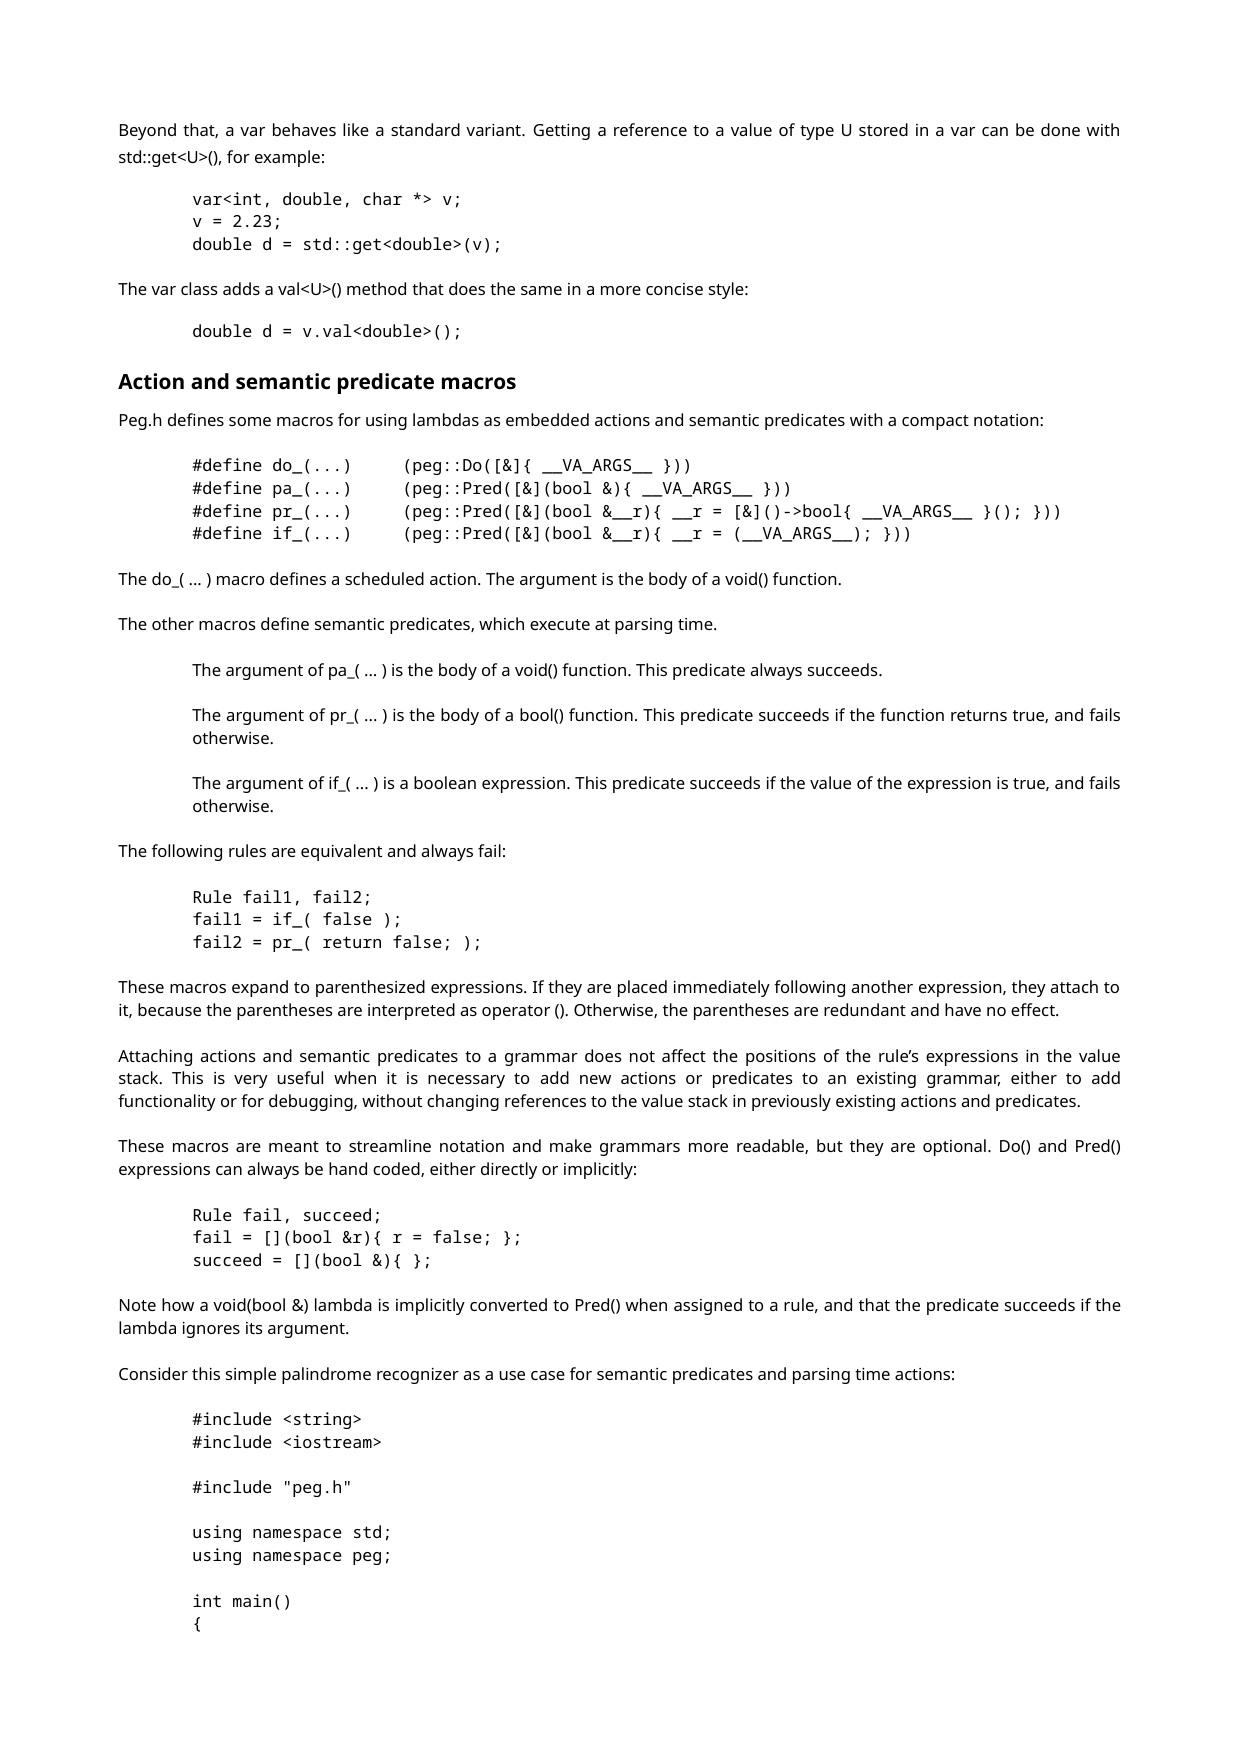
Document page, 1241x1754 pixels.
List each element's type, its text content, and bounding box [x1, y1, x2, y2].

text Beyond that, a var behaves like a standard variant. Getting a reference to a value of type U stored in a var can be done with std::get<U>(), for example: [118, 118, 1122, 168]
text #define if_(...) (peg::Pred([&](bool &__r){ __r = (__VA_ARGS__); })) [192, 522, 1122, 544]
text v = 2.23; [192, 210, 1122, 232]
text int main() [192, 1589, 1122, 1612]
text #include "peg.h" [192, 1476, 1122, 1498]
text fail = [](bool &r){ r = false; }; [192, 1226, 1122, 1248]
text #include <iostream> [192, 1430, 1122, 1453]
text Rule fail, succeed; [192, 1203, 1122, 1226]
text These macros are meant to streamline notation and make grammars more readable, but they are optional. Do() and Pred() expressions can always be hand coded, either directly or implicitly: [118, 1135, 1122, 1180]
text The var class adds a val<U>() method that does the same in a more concise style: [118, 278, 1122, 301]
subtitle Action and semantic predicate macros [118, 367, 1122, 396]
text fail1 = if_( false ); [192, 908, 1122, 931]
text #define do_(...) (peg::Do([&]{ __VA_ARGS__ })) [192, 454, 1122, 476]
text Consider this simple palindrome recognizer as a use case for semantic predicates and parsing time actions: [118, 1362, 1122, 1385]
text fail2 = pr_( return false; ); [192, 931, 1122, 953]
text These macros expand to parenthesized expressions. If they are placed immediately following another expression, they attach to it, because the parentheses are interpreted as operator (). Otherwise, the parentheses are redundant and have no effect. [118, 976, 1122, 1021]
text Rule fail1, fail2; [192, 885, 1122, 908]
text double d = v.val<double>(); [192, 320, 1122, 342]
text The other macros define semantic predicates, which execute at parsing time. [118, 613, 1122, 635]
text using namespace std; [192, 1521, 1122, 1544]
text #include <string> [192, 1407, 1122, 1430]
text double d = std::get<double>(v); [192, 232, 1122, 255]
text #define pr_(...) (peg::Pred([&](bool &__r){ __r = [&]()->bool{ __VA_ARGS__ }(); })) [192, 499, 1122, 522]
text using namespace peg; [192, 1544, 1122, 1566]
text The following rules are equivalent and always fail: [118, 840, 1122, 862]
text The do_( ... ) macro defines a scheduled action. The argument is the body of a void() function. [118, 567, 1122, 590]
text The argument of pr_( ... ) is the body of a bool() function. This predicate succeeds if the function returns true, and fails otherwise. [192, 703, 1122, 749]
text Peg.h defines some macros for using lambdas as embedded actions and semantic predicates with a compact notation: [118, 408, 1122, 431]
text Note how a void(bool &) lambda is implicitly converted to Pred() when assigned to a rule, and that the predicate succeeds if the lambda ignores its argument. [118, 1294, 1122, 1339]
text var<int, double, char *> v; [192, 187, 1122, 210]
text The argument of if_( ... ) is a boolean expression. This predicate succeeds if the value of the expression is true, and fails otherwise. [192, 772, 1122, 817]
text The argument of pa_( ... ) is the body of a void() function. This predicate always succeeds. [192, 658, 1122, 681]
text succeed = [](bool &){ }; [192, 1248, 1122, 1271]
text Attaching actions and semantic predicates to a grammar does not affect the positions of the rule’s expressions in the value stack. This is very useful when it is necessary to add new actions or predicates to an existing grammar, either to add functionality or for debugging, without changing references to the value stack in previously existing actions and predicates. [118, 1044, 1122, 1112]
text #define pa_(...) (peg::Pred([&](bool &){ __VA_ARGS__ })) [192, 476, 1122, 499]
text { [192, 1612, 1122, 1634]
